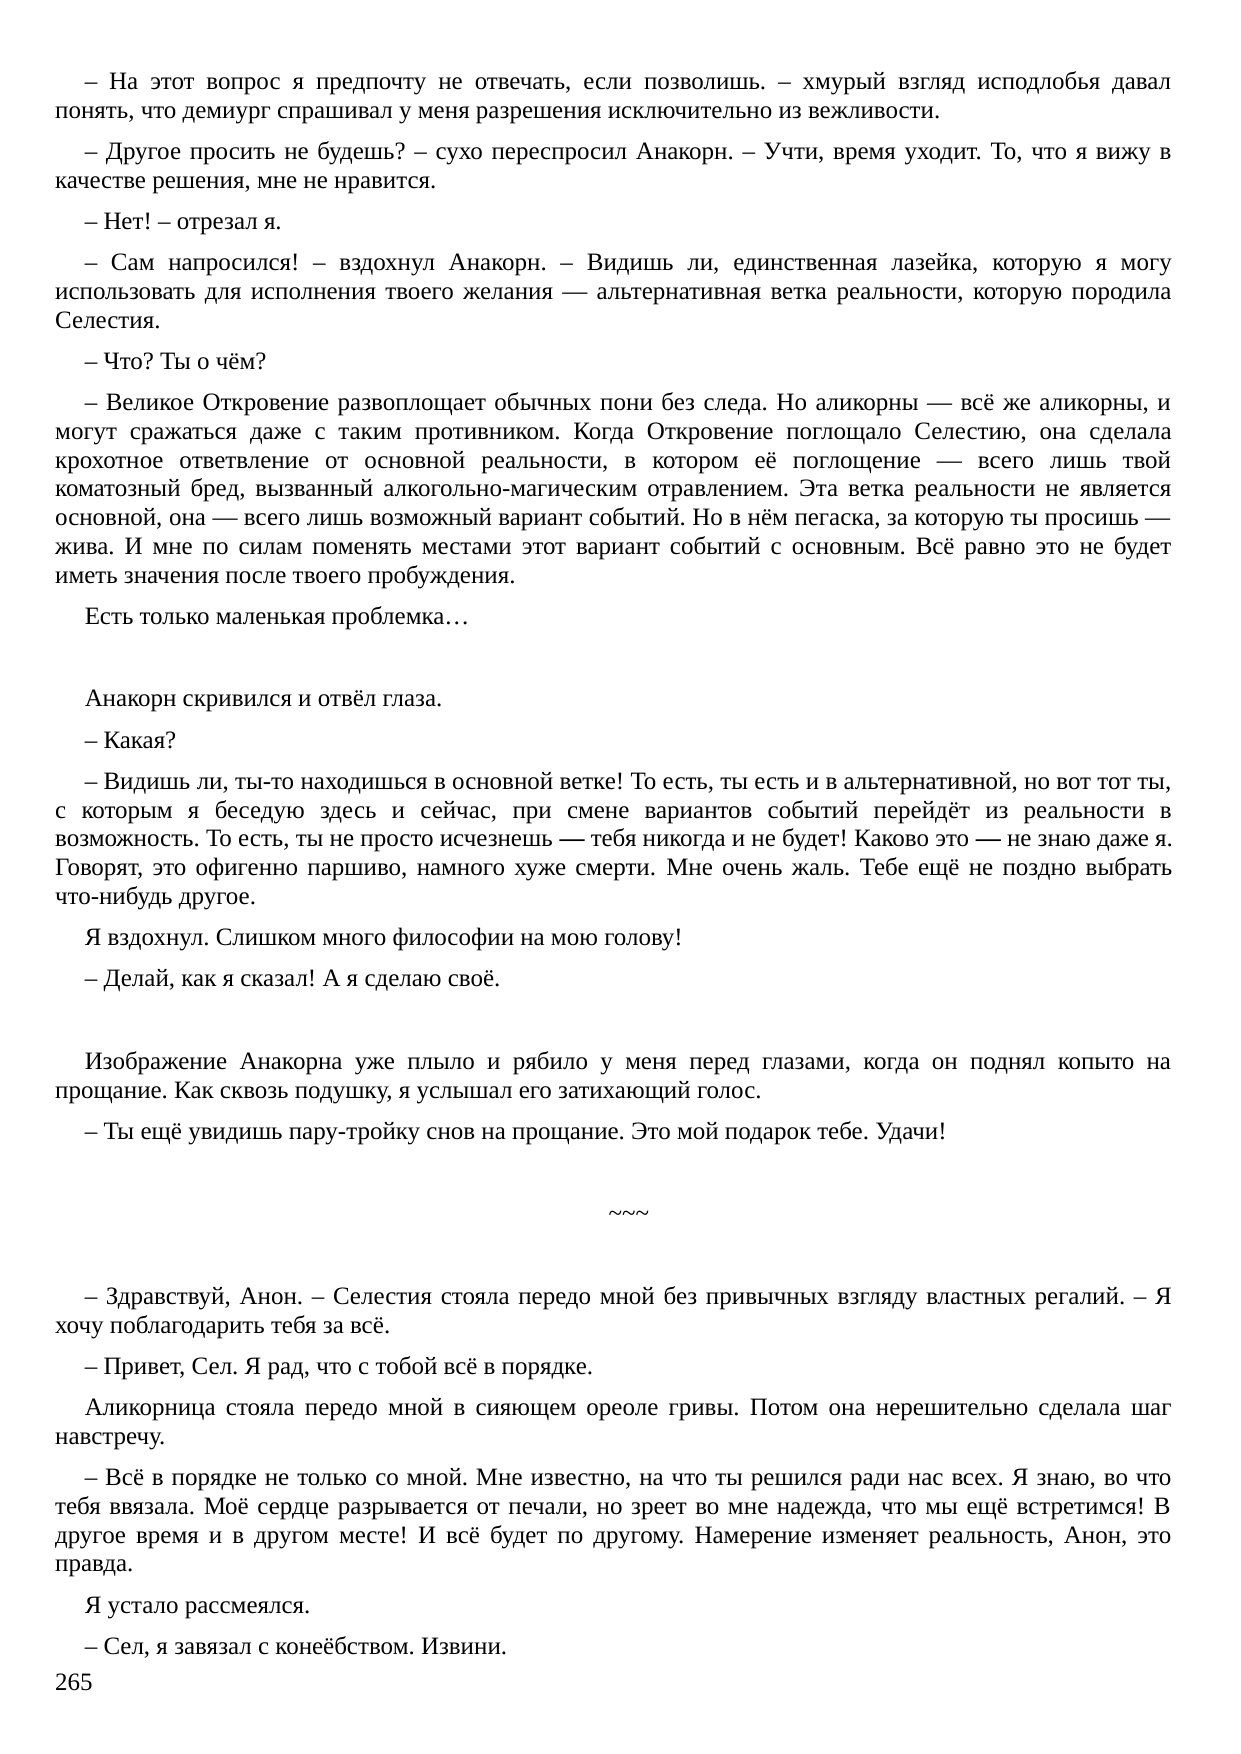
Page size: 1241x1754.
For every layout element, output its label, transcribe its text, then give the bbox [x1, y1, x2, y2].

text Аликорница стояла передо мной в сияющем ореоле гривы. Потом она нерешительно сделала шаг навстречу. [55, 1392, 1173, 1450]
text – Что? Ты о чём? [55, 346, 1173, 375]
text – Видишь ли, ты-то находишься в основной ветке! То есть, ты есть и в альтернативной, но вот тот ты, с которым я беседую здесь и сейчас, при смене вариантов событий перейдёт из реальности в возможность. То есть, ты не просто исчезнешь — тебя никогда и не будет! Каково это — не знаю даже я. Говорят, это офигенно паршиво, намного хуже смерти. Мне очень жаль. Тебе ещё не поздно выбрать что-нибудь другое. [55, 766, 1173, 910]
text Я устало рассмеялся. [55, 1590, 1173, 1618]
text – Сам напросился! – вздохнул Анакорн. – Видишь ли, единственная лазейка, которую я могу использовать для исполнения твоего желания — альтернативная ветка реальности, которую породила Селестия. [55, 247, 1173, 333]
text – Великое Откровение развоплощает обычных пони без следа. Но аликорны — всё же аликорны, и могут сражаться даже с таким противником. Когда Откровение поглощало Селестию, она сделала крохотное ответвление от основной реальности, в котором её поглощение — всего лишь твой коматозный бред, вызванный алкогольно-магическим отравлением. Эта ветка реальности не является основной, она — всего лишь возможный вариант событий. Но в нём пегаска, за которую ты просишь — жива. И мне по силам поменять местами этот вариант событий с основным. Всё равно это не будет иметь значения после твоего пробуждения. [55, 387, 1173, 588]
text – Нет! – отрезал я. [55, 206, 1173, 235]
text – Сел, я завязал с конеёбством. Извини. [55, 1631, 1173, 1660]
text – Делай, как я сказал! А я сделаю своё. [55, 963, 1173, 992]
text – Всё в порядке не только со мной. Мне известно, на что ты решился ради нас всех. Я знаю, во что тебя ввязала. Моё сердце разрывается от печали, но зреет во мне надежда, что мы ещё встретимся! В другое время и в другом месте! И всё будет по другому. Намерение изменяет реальность, Анон, это правда. [55, 1462, 1173, 1577]
text – Другое просить не будешь? – сухо переспросил Анакорн. – Учти, время уходит. То, что я вижу в качестве решения, мне не нравится. [55, 136, 1173, 193]
text Есть только маленькая проблемка… [55, 601, 1173, 630]
text Анакорн скривился и отвёл глаза. [55, 683, 1173, 712]
text – Какая? [55, 725, 1173, 753]
text – Ты ещё увидишь пару-тройку снов на прощание. Это мой подарок тебе. Удачи! [55, 1116, 1173, 1145]
text ~~~ [55, 1198, 1173, 1227]
text Я вздохнул. Слишком много философии на мою голову! [55, 922, 1173, 951]
text – Привет, Сел. Я рад, что с тобой всё в порядке. [55, 1351, 1173, 1380]
text – На этот вопрос я предпочту не отвечать, если позволишь. – хмурый взгляд исподлобья давал понять, что демиург спрашивал у меня разрешения исключительно из вежливости. [55, 66, 1173, 123]
text – Здравствуй, Анон. – Селестия стояла передо мной без привычных взгляду властных регалий. – Я хочу поблагодарить тебя за всё. [55, 1281, 1173, 1338]
text Изображение Анакорна уже плыло и рябило у меня перед глазами, когда он поднял копыто на прощание. Как сквозь подушку, я услышал его затихающий голос. [55, 1046, 1173, 1103]
